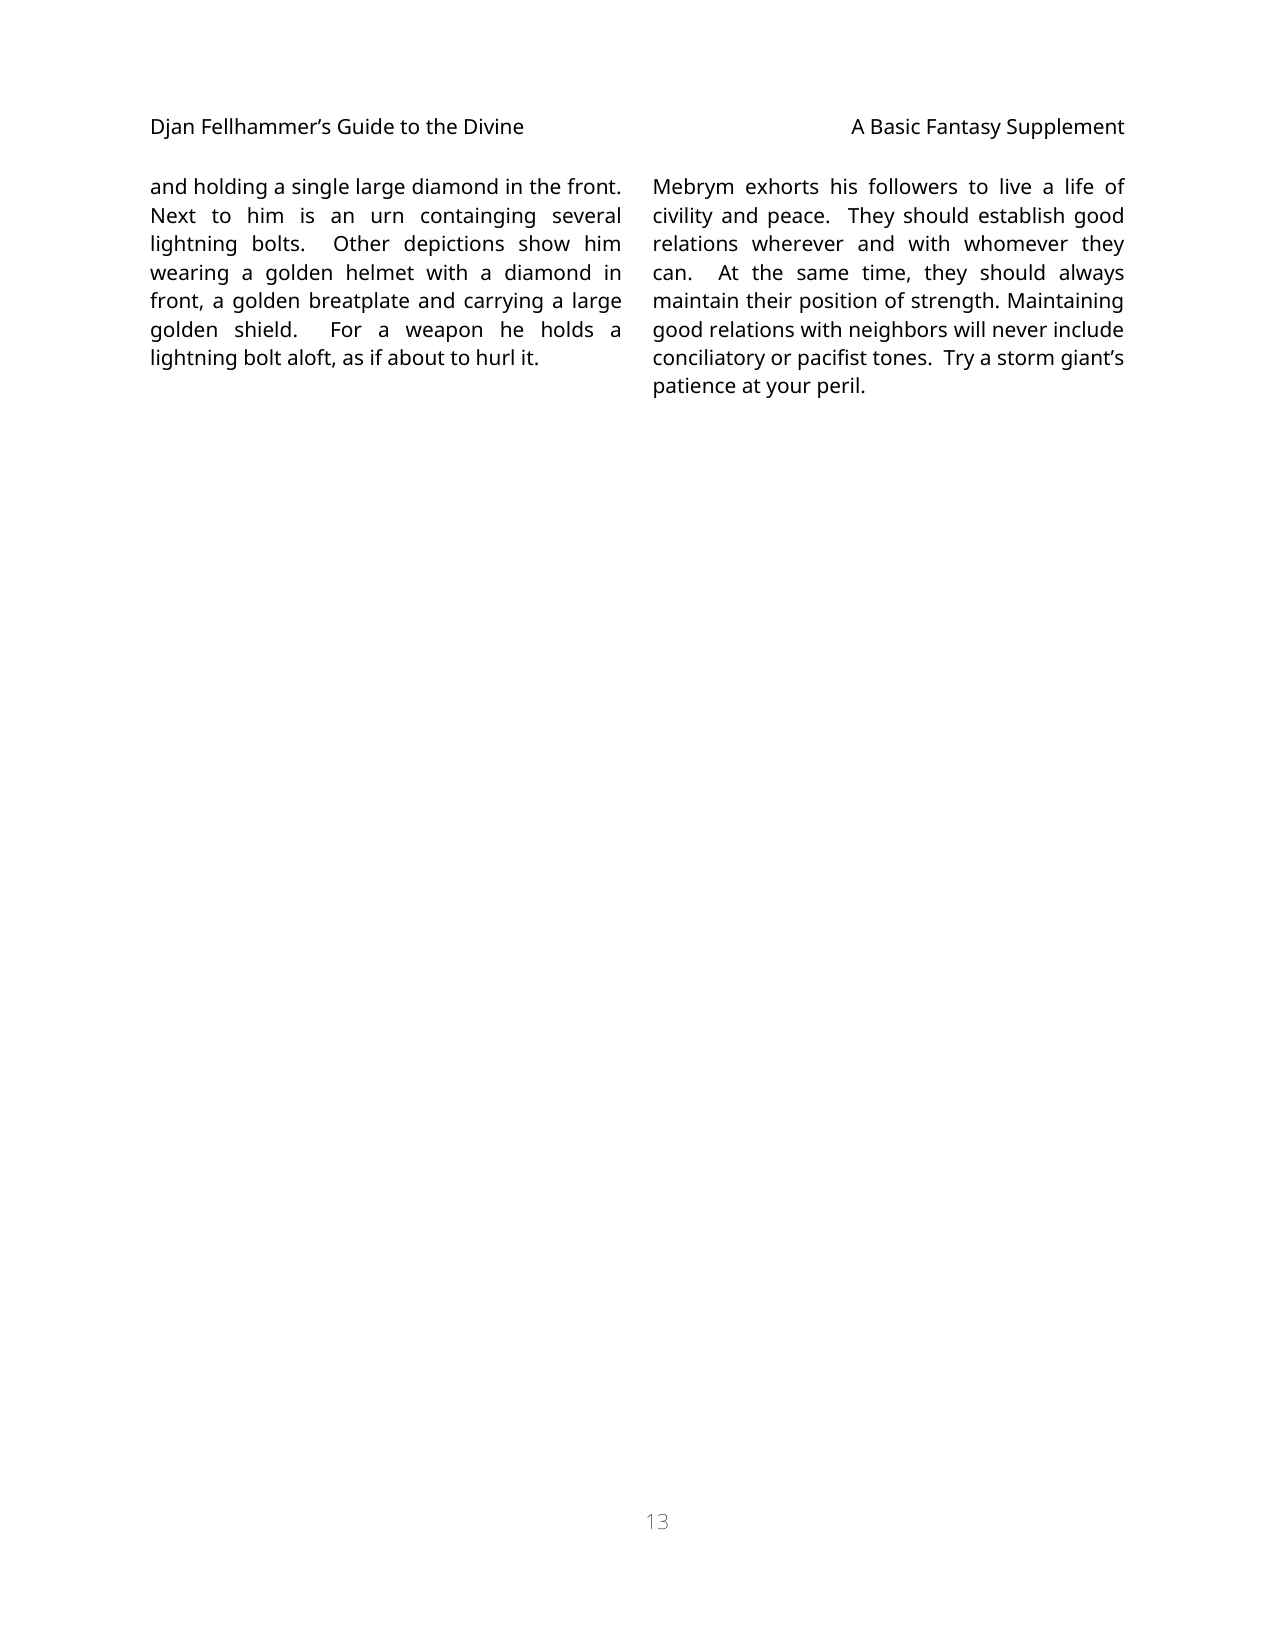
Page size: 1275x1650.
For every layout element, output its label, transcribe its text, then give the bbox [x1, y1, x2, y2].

text and holding a single large diamond in the front. Next to him is an urn containging several lightning bolts. Other depictions show him wearing a golden helmet with a diamond in front, a golden breatplate and carrying a large golden shield. For a weapon he holds a lightning bolt aloft, as if about to hurl it. [150, 172, 622, 372]
text Mebrym exhorts his followers to live a life of civility and peace. They should establish good relations wherever and with whomever they can. At the same time, they should always maintain their position of strength. Maintaining good relations with neighbors will never include conciliatory or pacifist tones. Try a storm giant’s patience at your peril. [652, 172, 1125, 400]
